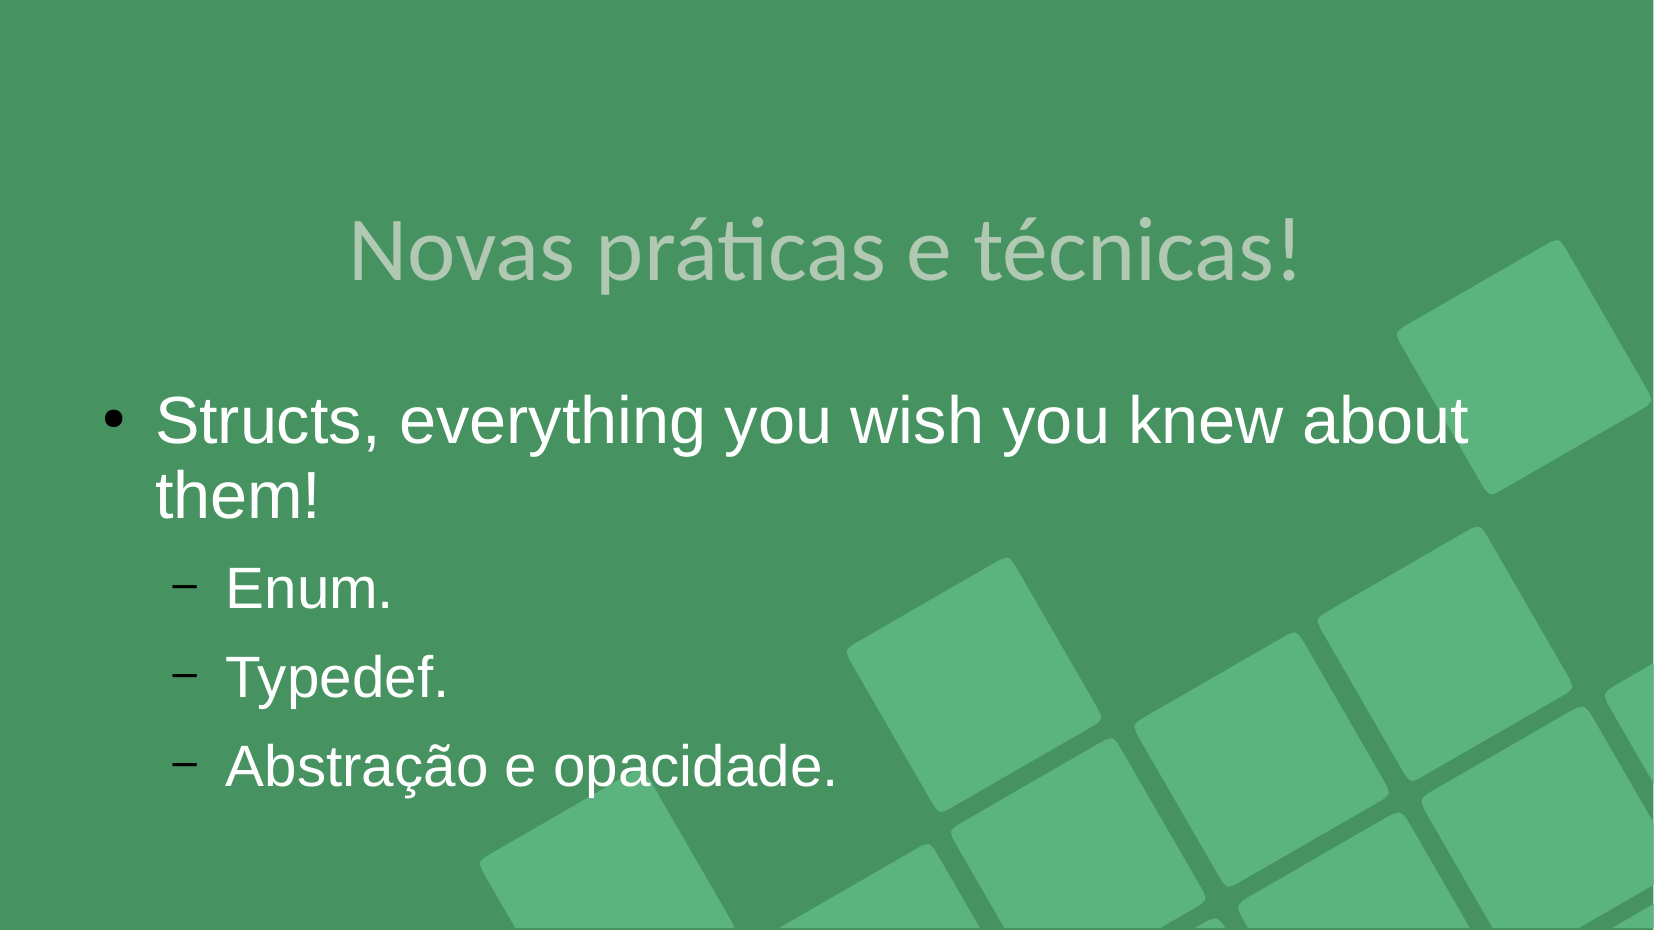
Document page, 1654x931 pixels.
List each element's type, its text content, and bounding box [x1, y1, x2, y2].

list Structs, everything you wish you knew about them! Enum. Typedef. Abstração e opacidade. [84, 382, 1573, 871]
title Novas práticas e técnicas! [82, 180, 1571, 336]
